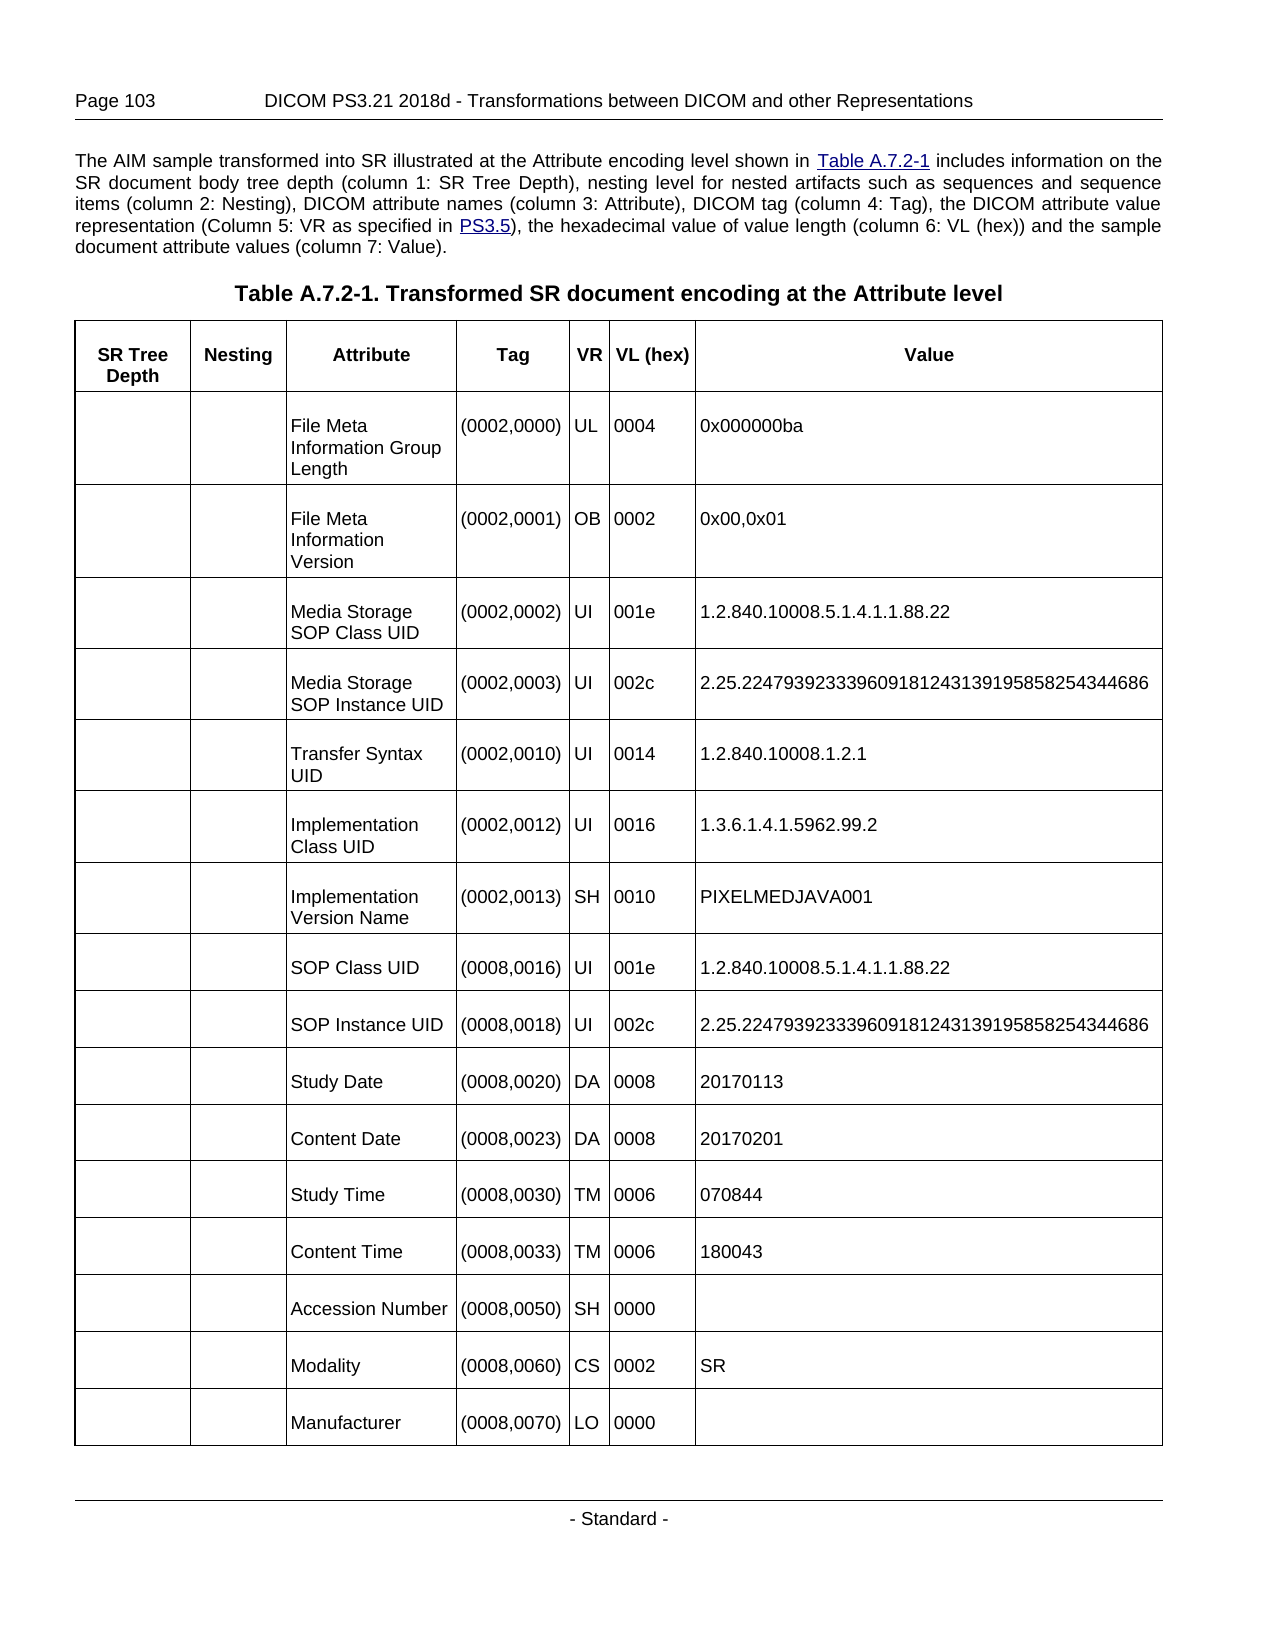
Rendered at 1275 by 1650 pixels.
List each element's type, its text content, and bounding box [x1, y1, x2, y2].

table_header Value [696, 321, 1162, 391]
table_cell UL [570, 392, 609, 484]
table_cell 20170201 [696, 1105, 1162, 1160]
table_cell Accession Number [287, 1275, 456, 1331]
table_header VL (hex) [610, 321, 695, 391]
table_cell (0002,0000) [457, 392, 569, 484]
table_cell 20170113 [696, 1048, 1162, 1103]
table_header SR Tree Depth [76, 321, 190, 391]
table_cell [191, 1161, 286, 1217]
table_cell [76, 578, 190, 648]
table_header Nesting [191, 321, 286, 391]
table_cell UI [570, 934, 609, 990]
table_cell 0002 [610, 1332, 695, 1388]
table_cell TM [570, 1161, 609, 1217]
table_cell [191, 991, 286, 1047]
table_cell 0006 [610, 1218, 695, 1274]
table_cell 2.25.224793923339609181243139195858254344686 [696, 649, 1162, 719]
table_cell (0002,0001) [457, 485, 569, 577]
table_cell (0008,0023) [457, 1105, 569, 1160]
table_header Attribute [287, 321, 456, 391]
table_cell 0x000000ba [696, 392, 1162, 484]
table_cell [76, 1105, 190, 1160]
table_cell Study Time [287, 1161, 456, 1217]
table_cell [76, 1161, 190, 1217]
table_cell OB [570, 485, 609, 577]
table_cell [76, 720, 190, 790]
table_cell [76, 991, 190, 1047]
table_cell Manufacturer [287, 1389, 456, 1445]
table_cell 0000 [610, 1389, 695, 1445]
table_cell (0008,0020) [457, 1048, 569, 1103]
table_cell [191, 1332, 286, 1388]
table_cell [191, 1275, 286, 1331]
table_cell File Meta Information Group Length [287, 392, 456, 484]
table_cell [76, 791, 190, 862]
table_cell (0008,0016) [457, 934, 569, 990]
table_cell 0008 [610, 1048, 695, 1103]
table_cell [76, 392, 190, 484]
table_cell [76, 1048, 190, 1103]
table_cell [76, 863, 190, 933]
table_cell 0002 [610, 485, 695, 577]
table_cell (0002,0012) [457, 791, 569, 862]
table_cell [191, 934, 286, 990]
table_cell (0008,0070) [457, 1389, 569, 1445]
table_cell (0002,0003) [457, 649, 569, 719]
table_cell (0008,0018) [457, 991, 569, 1047]
table_cell [191, 649, 286, 719]
table_cell 1.2.840.10008.1.2.1 [696, 720, 1162, 790]
text The AIM sample transformed into SR illustrated at the Attribute encoding level shown in Table A.7.2-1 includes information on the SR document body tree depth (column 1: SR Tree Depth), nesting level for nested artifacts such as sequences and sequence items (column 2: Nesting), DICOM attribute names (column 3: Attribute), DICOM tag (column 4: Tag), the DICOM attribute value representation (Column 5: VR as specified in PS3.5), the hexadecimal value of value length (column 6: VL (hex)) and the sample document attribute values (column 7: Value). [75, 150, 1162, 258]
table_cell LO [570, 1389, 609, 1445]
table_cell 0016 [610, 791, 695, 862]
table_cell 0006 [610, 1161, 695, 1217]
table_cell 0x00,0x01 [696, 485, 1162, 577]
table_cell [191, 1105, 286, 1160]
table_cell 0000 [610, 1275, 695, 1331]
table_cell [191, 1048, 286, 1103]
table_cell DA [570, 1105, 609, 1160]
table_cell SH [570, 863, 609, 933]
table_header Tag [457, 321, 569, 391]
table_cell UI [570, 578, 609, 648]
table_cell Media Storage SOP Instance UID [287, 649, 456, 719]
table_cell Media Storage SOP Class UID [287, 578, 456, 648]
table_cell 0008 [610, 1105, 695, 1160]
table_cell [191, 485, 286, 577]
table_cell [76, 1389, 190, 1445]
table_cell 2.25.224793923339609181243139195858254344686 [696, 991, 1162, 1047]
table_cell (0008,0060) [457, 1332, 569, 1388]
table_cell DA [570, 1048, 609, 1103]
table_cell (0008,0030) [457, 1161, 569, 1217]
table_cell Implementation Class UID [287, 791, 456, 862]
text Table A.7.2-1. Transformed SR document encoding at the Attribute level [75, 280, 1162, 306]
table_cell [191, 578, 286, 648]
table_cell [76, 485, 190, 577]
table_cell [696, 1389, 1162, 1445]
table_cell [76, 1218, 190, 1274]
table_cell [696, 1275, 1162, 1331]
table_cell UI [570, 720, 609, 790]
table_cell 0014 [610, 720, 695, 790]
table_cell (0002,0013) [457, 863, 569, 933]
table_cell (0002,0002) [457, 578, 569, 648]
table_cell SOP Class UID [287, 934, 456, 990]
table_cell [191, 1218, 286, 1274]
table_cell [191, 392, 286, 484]
table_cell Modality [287, 1332, 456, 1388]
table_cell 1.2.840.10008.5.1.4.1.1.88.22 [696, 578, 1162, 648]
table_cell 001e [610, 578, 695, 648]
table_cell Content Date [287, 1105, 456, 1160]
table_cell File Meta Information Version [287, 485, 456, 577]
table_cell SR [696, 1332, 1162, 1388]
table_cell TM [570, 1218, 609, 1274]
table_cell 1.3.6.1.4.1.5962.99.2 [696, 791, 1162, 862]
table_cell [191, 791, 286, 862]
table_cell [76, 649, 190, 719]
table_cell 1.2.840.10008.5.1.4.1.1.88.22 [696, 934, 1162, 990]
table_cell UI [570, 649, 609, 719]
table_cell [76, 1275, 190, 1331]
table_cell (0008,0033) [457, 1218, 569, 1274]
table_cell Study Date [287, 1048, 456, 1103]
table_cell UI [570, 991, 609, 1047]
table_cell 070844 [696, 1161, 1162, 1217]
table_cell 0004 [610, 392, 695, 484]
table_cell [76, 1332, 190, 1388]
table_cell SH [570, 1275, 609, 1331]
table_cell (0002,0010) [457, 720, 569, 790]
table_cell [76, 934, 190, 990]
table_cell Content Time [287, 1218, 456, 1274]
table_cell [191, 1389, 286, 1445]
table_cell [191, 720, 286, 790]
table_cell SOP Instance UID [287, 991, 456, 1047]
table_cell PIXELMEDJAVA001 [696, 863, 1162, 933]
table_cell (0008,0050) [457, 1275, 569, 1331]
table_cell 180043 [696, 1218, 1162, 1274]
table_cell [191, 863, 286, 933]
table_header VR [570, 321, 609, 391]
table_cell Transfer Syntax UID [287, 720, 456, 790]
table_cell UI [570, 791, 609, 862]
table_cell CS [570, 1332, 609, 1388]
table_cell 002c [610, 649, 695, 719]
table_cell Implementation Version Name [287, 863, 456, 933]
table_cell 0010 [610, 863, 695, 933]
table_cell 002c [610, 991, 695, 1047]
table_cell 001e [610, 934, 695, 990]
